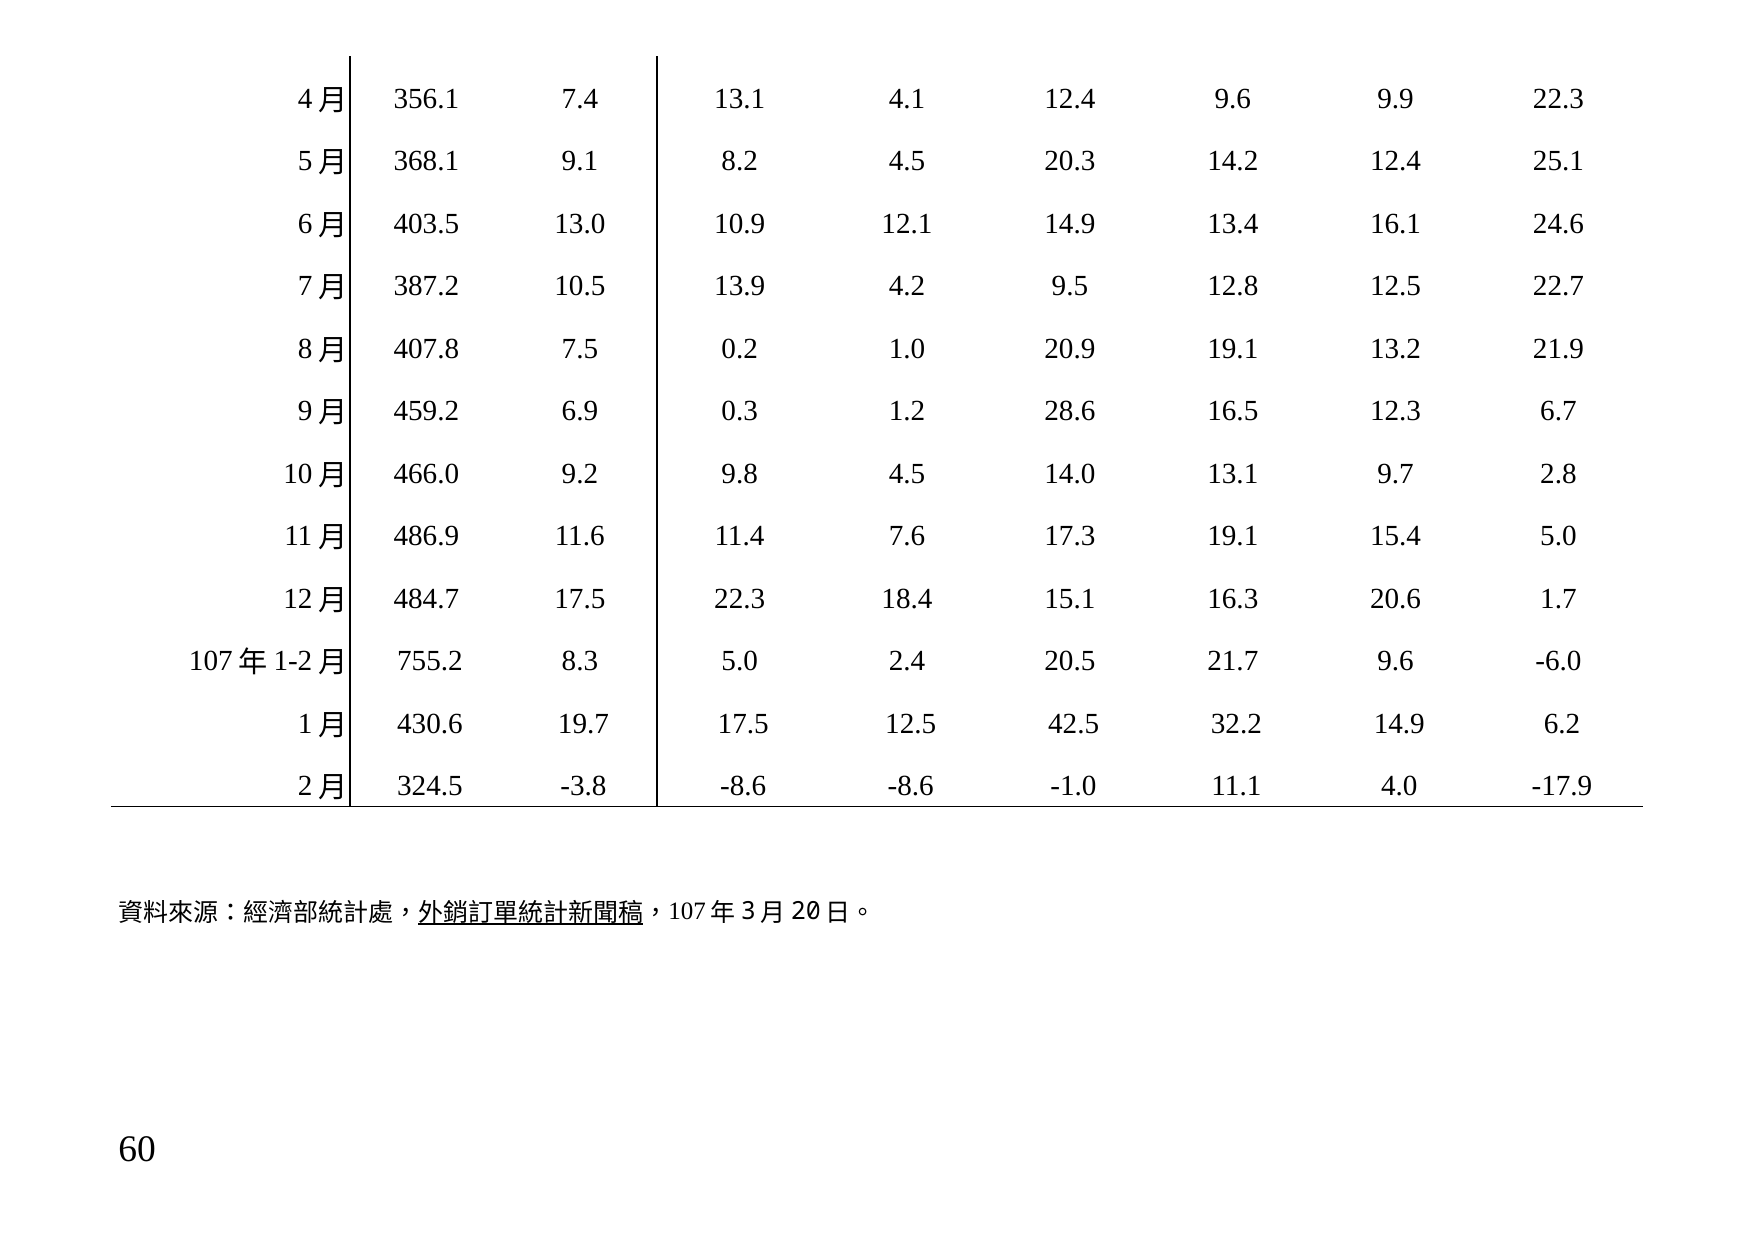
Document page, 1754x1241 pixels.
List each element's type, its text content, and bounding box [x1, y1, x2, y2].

table_cell 20.5 [992, 619, 1155, 681]
table_cell 13.4 [1155, 181, 1317, 243]
table_cell 16.3 [1155, 556, 1317, 618]
table_cell 13.9 [658, 244, 829, 306]
table_cell 22.7 [1480, 244, 1643, 306]
table_cell 32.2 [1155, 681, 1317, 743]
table_cell -1.0 [992, 744, 1155, 806]
table_cell 6月 [111, 181, 349, 243]
table_cell 24.6 [1480, 181, 1643, 243]
table_cell 4.0 [1318, 744, 1480, 806]
table_cell 6.7 [1480, 369, 1643, 431]
table_cell 755.2 [351, 619, 509, 681]
table_cell 1.7 [1480, 556, 1643, 618]
table_cell 6.2 [1480, 681, 1643, 743]
table_cell 14.9 [992, 181, 1155, 243]
table_cell 5.0 [1480, 494, 1643, 556]
table_cell 4.2 [829, 244, 992, 306]
table_cell 12.5 [829, 681, 992, 743]
table_cell 19.7 [509, 681, 656, 743]
table_cell 387.2 [351, 244, 509, 306]
table_cell 22.3 [658, 556, 829, 618]
table_cell 13.1 [658, 56, 829, 118]
table_cell 2月 [111, 744, 349, 806]
table_cell 12.1 [829, 181, 992, 243]
table_cell 11月 [111, 494, 349, 556]
table_cell 1.0 [829, 306, 992, 368]
table_cell 17.5 [658, 681, 829, 743]
table_cell 14.2 [1155, 119, 1317, 181]
table_cell 4.1 [829, 56, 992, 118]
table_cell 16.1 [1318, 181, 1480, 243]
table_cell 16.5 [1155, 369, 1317, 431]
table_cell -3.8 [509, 744, 656, 806]
table_cell 7.4 [509, 56, 656, 118]
table_cell 407.8 [351, 306, 509, 368]
table_cell 484.7 [351, 556, 509, 618]
table_cell 356.1 [351, 56, 509, 118]
table_cell 8.3 [509, 619, 656, 681]
table_cell 9.2 [509, 431, 656, 493]
table_cell 15.4 [1318, 494, 1480, 556]
table_cell 368.1 [351, 119, 509, 181]
table_cell -8.6 [658, 744, 829, 806]
table_cell 7月 [111, 244, 349, 306]
table_cell 28.6 [992, 369, 1155, 431]
table_cell 9月 [111, 369, 349, 431]
table_cell 17.3 [992, 494, 1155, 556]
table_cell 42.5 [992, 681, 1155, 743]
table_cell 430.6 [351, 681, 509, 743]
table_cell 12月 [111, 556, 349, 618]
table_cell 403.5 [351, 181, 509, 243]
table_cell 15.1 [992, 556, 1155, 618]
table_cell 4.5 [829, 119, 992, 181]
table_cell 324.5 [351, 744, 509, 806]
table_cell 19.1 [1155, 306, 1317, 368]
table_cell 13.2 [1318, 306, 1480, 368]
table_cell 20.6 [1318, 556, 1480, 618]
table_cell 12.5 [1318, 244, 1480, 306]
table_cell 12.8 [1155, 244, 1317, 306]
table_cell 14.9 [1318, 681, 1480, 743]
table_cell 0.2 [658, 306, 829, 368]
table_cell 466.0 [351, 431, 509, 493]
table_cell 8月 [111, 306, 349, 368]
table_cell 9.9 [1318, 56, 1480, 118]
table_cell 11.6 [509, 494, 656, 556]
table_cell 7.6 [829, 494, 992, 556]
table_cell 486.9 [351, 494, 509, 556]
table_cell 107年1-2月 [111, 619, 349, 681]
table_cell 6.9 [509, 369, 656, 431]
table_cell 11.4 [658, 494, 829, 556]
table_cell 4月 [111, 56, 349, 118]
table_cell 13.0 [509, 181, 656, 243]
table_cell 17.5 [509, 556, 656, 618]
table_cell 2.8 [1480, 431, 1643, 493]
table_cell 20.3 [992, 119, 1155, 181]
table_cell -6.0 [1480, 619, 1643, 681]
table_cell 7.5 [509, 306, 656, 368]
table_cell 10月 [111, 431, 349, 493]
table_cell 11.1 [1155, 744, 1317, 806]
table_cell 2.4 [829, 619, 992, 681]
table_cell 8.2 [658, 119, 829, 181]
table_cell 13.1 [1155, 431, 1317, 493]
table_cell -17.9 [1480, 744, 1643, 806]
table_cell 14.0 [992, 431, 1155, 493]
table_cell 1.2 [829, 369, 992, 431]
table_cell 9.8 [658, 431, 829, 493]
table_cell 12.4 [992, 56, 1155, 118]
table_cell 20.9 [992, 306, 1155, 368]
table_cell 5.0 [658, 619, 829, 681]
table_cell 1月 [111, 681, 349, 743]
table_cell 21.9 [1480, 306, 1643, 368]
table_cell 4.5 [829, 431, 992, 493]
table_cell 459.2 [351, 369, 509, 431]
table_cell 25.1 [1480, 119, 1643, 181]
table_cell 18.4 [829, 556, 992, 618]
table_cell 12.4 [1318, 119, 1480, 181]
table_cell 9.7 [1318, 431, 1480, 493]
table_cell 10.9 [658, 181, 829, 243]
table_cell 19.1 [1155, 494, 1317, 556]
text 資料來源：經濟部統計處，外銷訂單統計新聞稿，107年3月20日。 [118, 868, 1636, 931]
table_cell 9.6 [1155, 56, 1317, 118]
table_cell 21.7 [1155, 619, 1317, 681]
table_cell 5月 [111, 119, 349, 181]
table_cell 12.3 [1318, 369, 1480, 431]
table_cell 9.5 [992, 244, 1155, 306]
table_cell 0.3 [658, 369, 829, 431]
table_cell 22.3 [1480, 56, 1643, 118]
table_cell 9.6 [1318, 619, 1480, 681]
table_cell 9.1 [509, 119, 656, 181]
table_cell 10.5 [509, 244, 656, 306]
table_cell -8.6 [829, 744, 992, 806]
